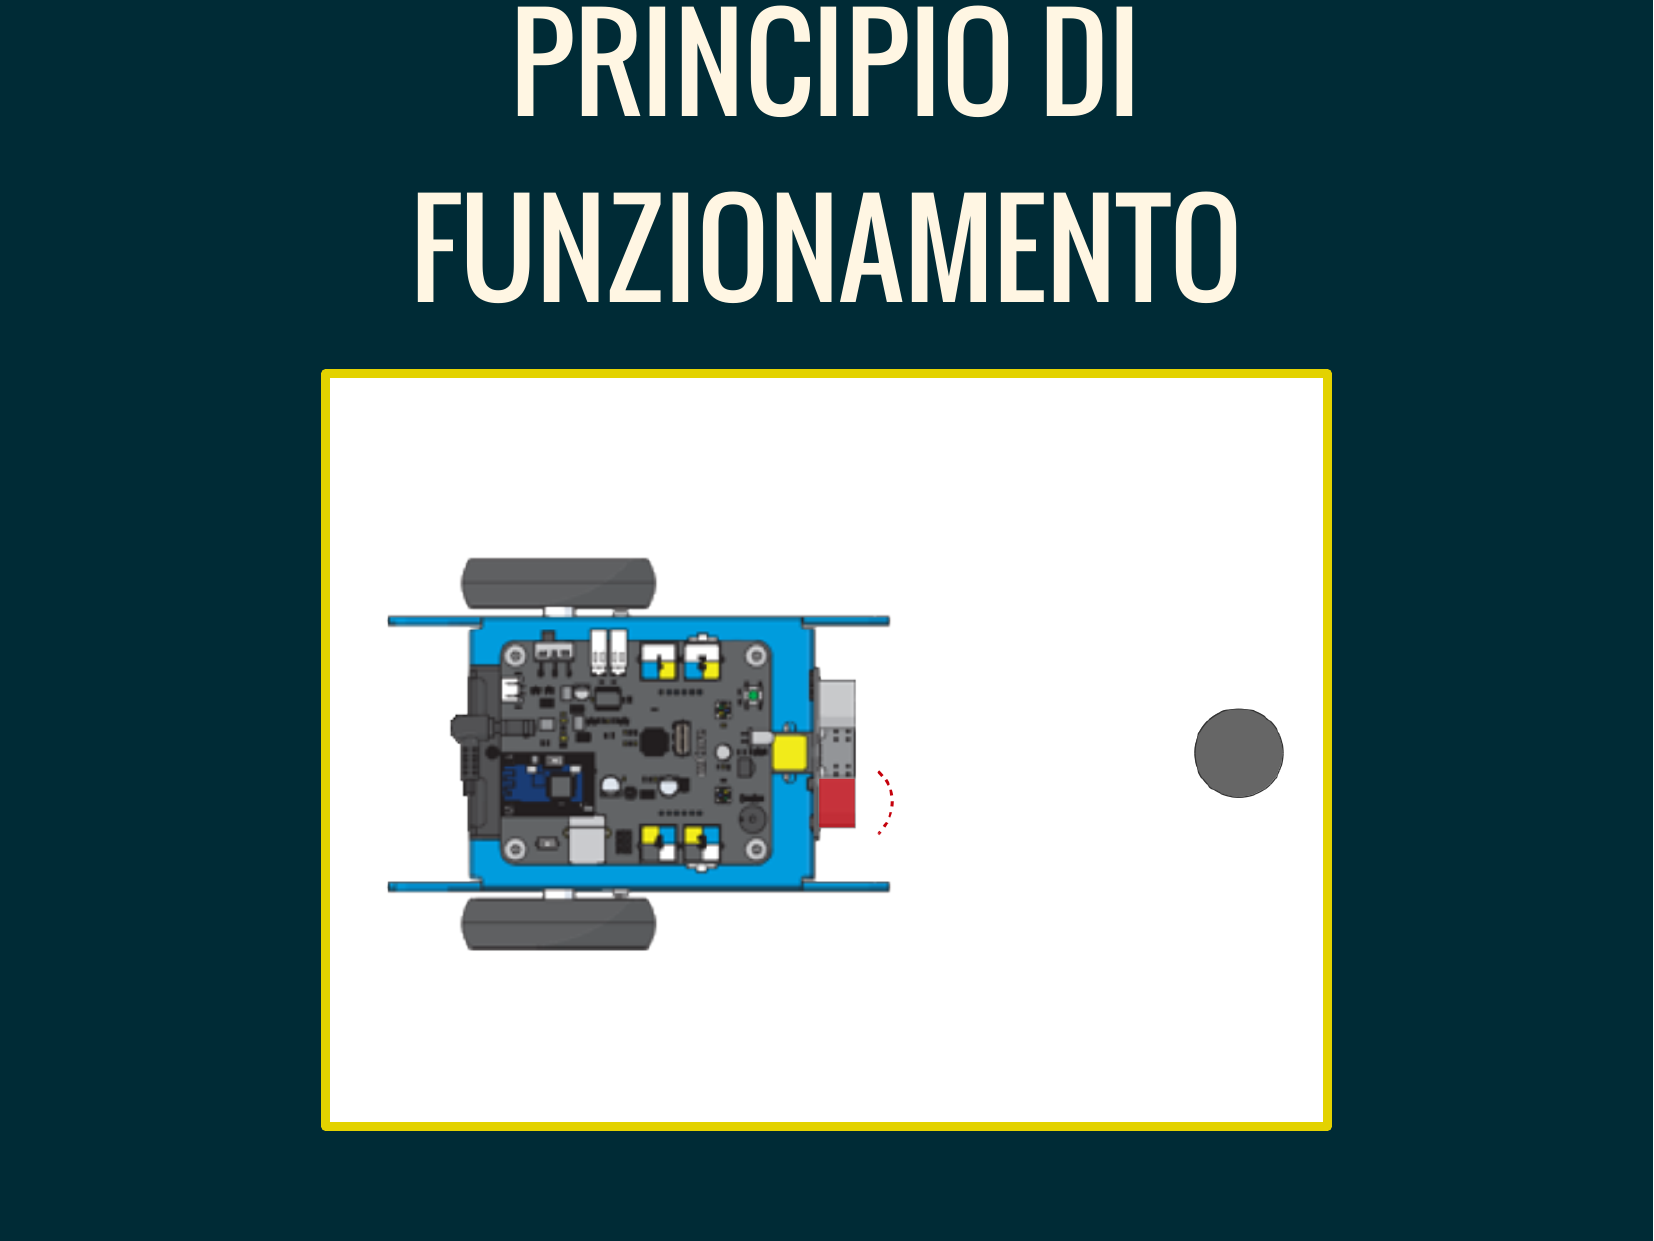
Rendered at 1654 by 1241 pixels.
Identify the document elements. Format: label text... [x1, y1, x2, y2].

title Principio di funzionamento [82, 0, 1571, 339]
picture [330, 377, 1323, 1123]
